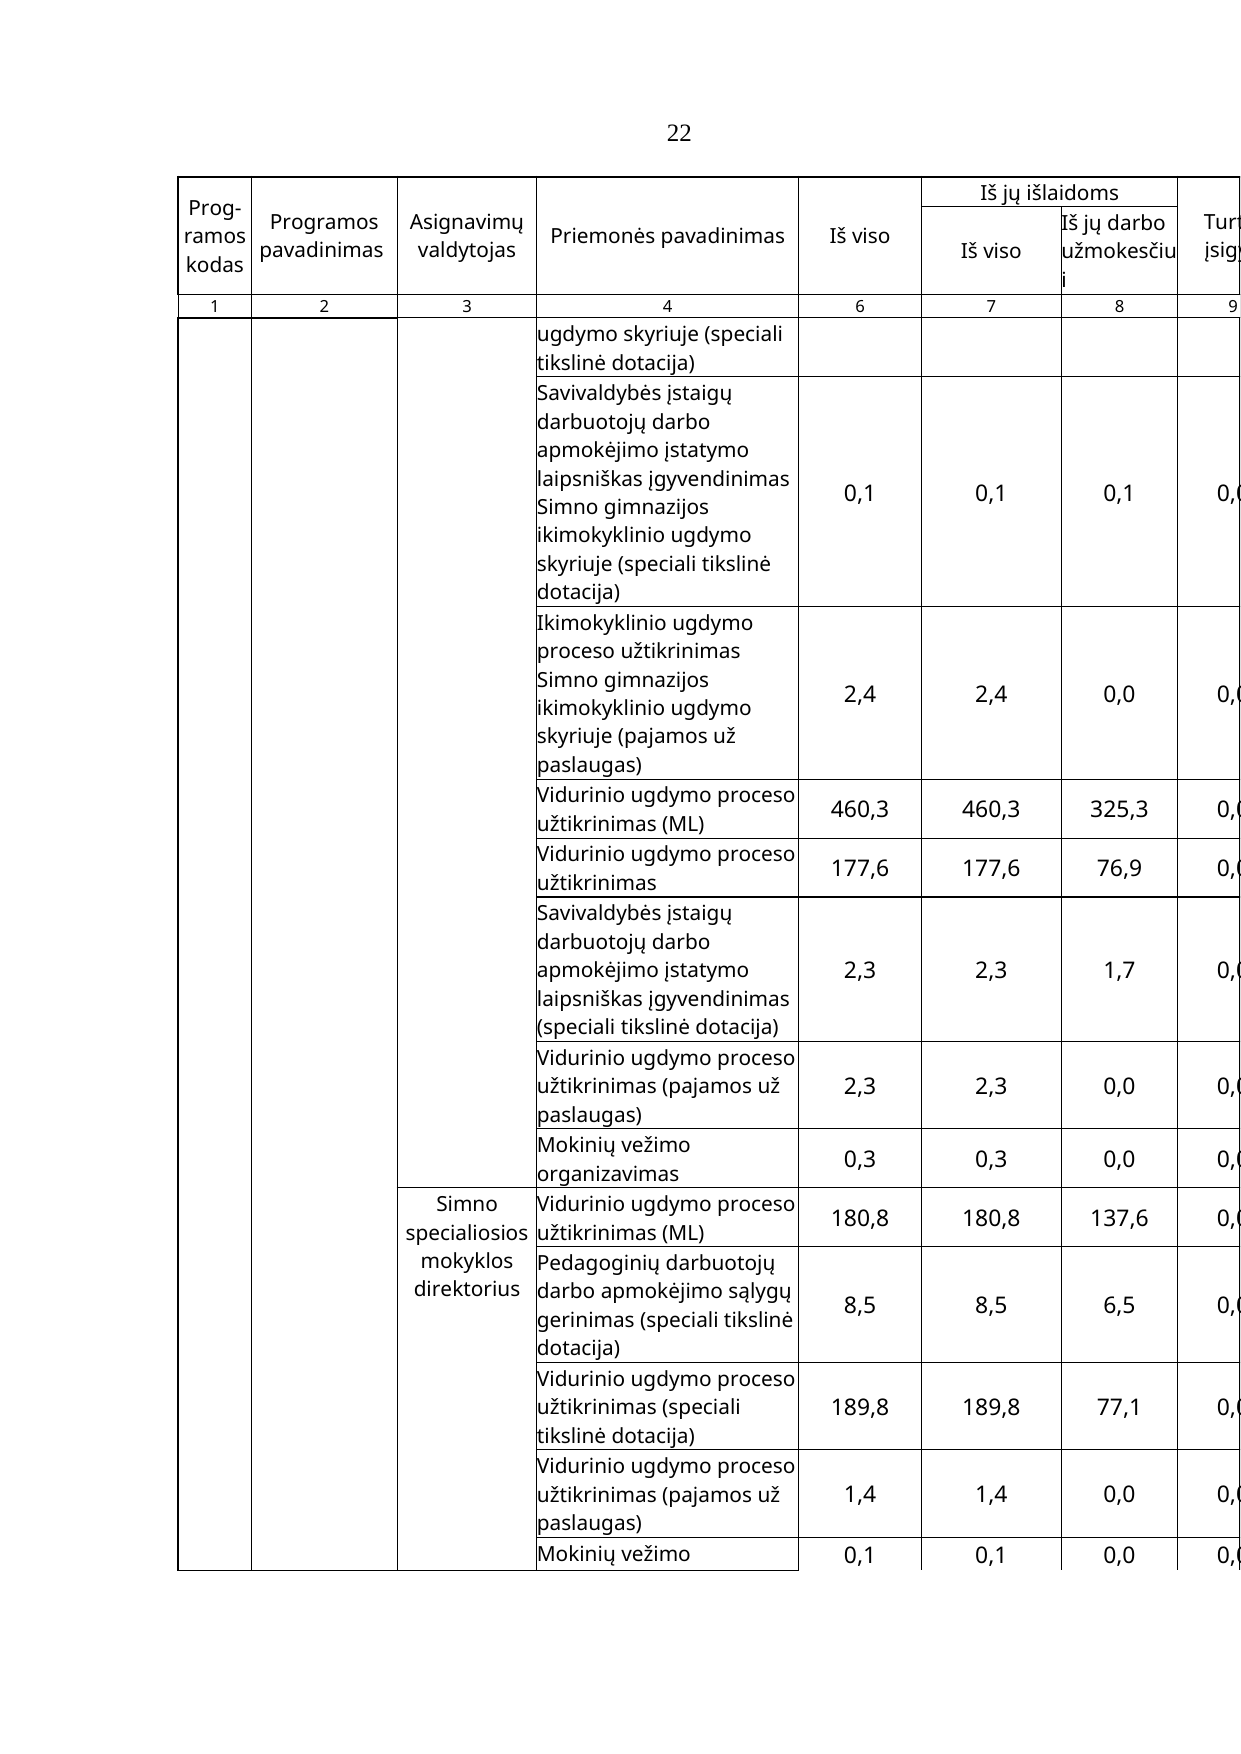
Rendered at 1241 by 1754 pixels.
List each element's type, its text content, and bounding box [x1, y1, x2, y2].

table_cell 0,0 [1062, 1042, 1177, 1128]
table_header Turtui įsigyti [1178, 178, 1239, 293]
table_cell Iš viso [922, 207, 1061, 293]
table_cell 76,9 [1062, 839, 1177, 896]
table_cell 0,0 [1062, 607, 1177, 778]
table_header Prog-ramos kodas [179, 178, 251, 293]
table_cell 0,0 [1178, 1363, 1239, 1449]
table_cell 0,1 [799, 1538, 921, 1570]
table_cell 2 [252, 295, 397, 317]
table_cell 177,6 [799, 839, 921, 896]
table_cell [922, 318, 1061, 376]
table_cell 3 [398, 295, 536, 317]
table_cell 0,0 [1178, 898, 1239, 1041]
table_cell Vidurinio ugdymo proceso užtikrinimas (pajamos už paslaugas) [537, 1042, 798, 1128]
table_cell 77,1 [1062, 1363, 1177, 1449]
table_cell [799, 318, 921, 376]
table_cell ugdymo skyriuje (speciali tikslinė dotacija) [537, 318, 798, 376]
table_header Priemonės pavadinimas [537, 178, 798, 293]
table_cell Ikimokyklinio ugdymo proceso užtikrinimas Simno gimnazijos ikimokyklinio ugdymo skyriuje (pajamos už paslaugas) [537, 607, 798, 778]
table_cell Savivaldybės įstaigų darbuotojų darbo apmokėjimo įstatymo laipsniškas įgyvendinimas Simno gimnazijos ikimokyklinio ugdymo skyriuje (speciali tikslinė dotacija) [537, 377, 798, 606]
table_cell 7 [922, 295, 1061, 317]
table_cell 325,3 [1062, 780, 1177, 837]
table_cell 0,0 [1178, 839, 1239, 896]
table_cell Vidurinio ugdymo proceso užtikrinimas (ML) [537, 1188, 798, 1246]
table_cell 0,0 [1062, 1538, 1177, 1570]
table_cell [398, 318, 536, 1187]
table_cell Mokinių vežimo [537, 1538, 798, 1570]
table_cell 189,8 [799, 1363, 921, 1449]
table_header Asignavimų valdytojas [398, 178, 536, 293]
table_cell 0,0 [1178, 1538, 1239, 1570]
table_cell 1 [179, 295, 251, 317]
table_cell 0,0 [1178, 318, 1239, 376]
table_cell Savivaldybės įstaigų darbuotojų darbo apmokėjimo įstatymo laipsniškas įgyvendinimas (speciali tikslinė dotacija) [537, 898, 798, 1041]
table_cell 9 [1178, 295, 1240, 317]
table_cell 0,0 [1178, 1188, 1239, 1246]
table_header Programos pavadinimas [252, 178, 397, 293]
table_cell Vidurinio ugdymo proceso užtikrinimas (pajamos už paslaugas) [537, 1450, 798, 1537]
table_cell 0,0 [1178, 377, 1239, 606]
table_cell 180,8 [922, 1188, 1061, 1246]
table_cell [179, 319, 251, 1570]
table_cell 2,4 [799, 607, 921, 778]
table_cell 0,0 [1178, 1042, 1239, 1128]
table_cell 0,3 [799, 1129, 921, 1187]
table_cell 180,8 [799, 1188, 921, 1246]
table_cell 0,0 [1178, 1247, 1239, 1362]
table_cell Mokinių vežimo organizavimas [537, 1129, 798, 1187]
table_cell Simno specialiosios mokyklos direktorius [398, 1188, 536, 1570]
table_cell 8,5 [922, 1247, 1061, 1362]
table_cell 8,5 [799, 1247, 921, 1362]
table_cell 2,4 [922, 607, 1061, 778]
table_cell 8 [1062, 295, 1177, 317]
table_cell 0,0 [1178, 607, 1239, 778]
table_cell 6 [799, 295, 921, 317]
table_cell Pedagoginių darbuotojų darbo apmokėjimo sąlygų gerinimas (speciali tikslinė dotacija) [537, 1247, 798, 1362]
table_cell 0,1 [922, 1538, 1061, 1570]
table_cell 0,0 [1178, 1129, 1239, 1187]
table_header Iš jų išlaidoms [922, 178, 1177, 206]
table_cell 0,0 [1062, 1450, 1177, 1537]
table_cell 1,7 [1062, 898, 1177, 1041]
table_cell 177,6 [922, 839, 1061, 896]
table_cell 1,4 [922, 1450, 1061, 1537]
table_cell 460,3 [922, 780, 1061, 837]
table_cell 2,3 [799, 898, 921, 1041]
table_header Iš viso [799, 178, 921, 293]
table_cell 460,3 [799, 780, 921, 837]
table_cell 1,4 [799, 1450, 921, 1537]
table_cell 0,0 [1178, 780, 1239, 837]
table_cell 0,1 [1062, 377, 1177, 606]
table_cell Vidurinio ugdymo proceso užtikrinimas [537, 839, 798, 896]
table_cell Iš jų darbo užmokesčiui [1062, 207, 1177, 293]
table_cell 2,3 [799, 1042, 921, 1128]
table_cell 137,6 [1062, 1188, 1177, 1246]
table_cell 0,1 [922, 377, 1061, 606]
table_cell 2,3 [922, 1042, 1061, 1128]
table_cell Vidurinio ugdymo proceso užtikrinimas (ML) [537, 780, 798, 837]
table_cell 2,3 [922, 898, 1061, 1041]
table_cell [252, 319, 397, 1570]
table_cell 6,5 [1062, 1247, 1177, 1362]
table_cell 0,1 [799, 377, 921, 606]
table_cell 4 [537, 295, 798, 317]
table_cell 0,3 [922, 1129, 1061, 1187]
table_cell 0,0 [1062, 1129, 1177, 1187]
table_cell 0,0 [1178, 1450, 1239, 1537]
table_cell 189,8 [922, 1363, 1061, 1449]
table_cell Vidurinio ugdymo proceso užtikrinimas (speciali tikslinė dotacija) [537, 1363, 798, 1449]
table_cell [1062, 318, 1177, 376]
